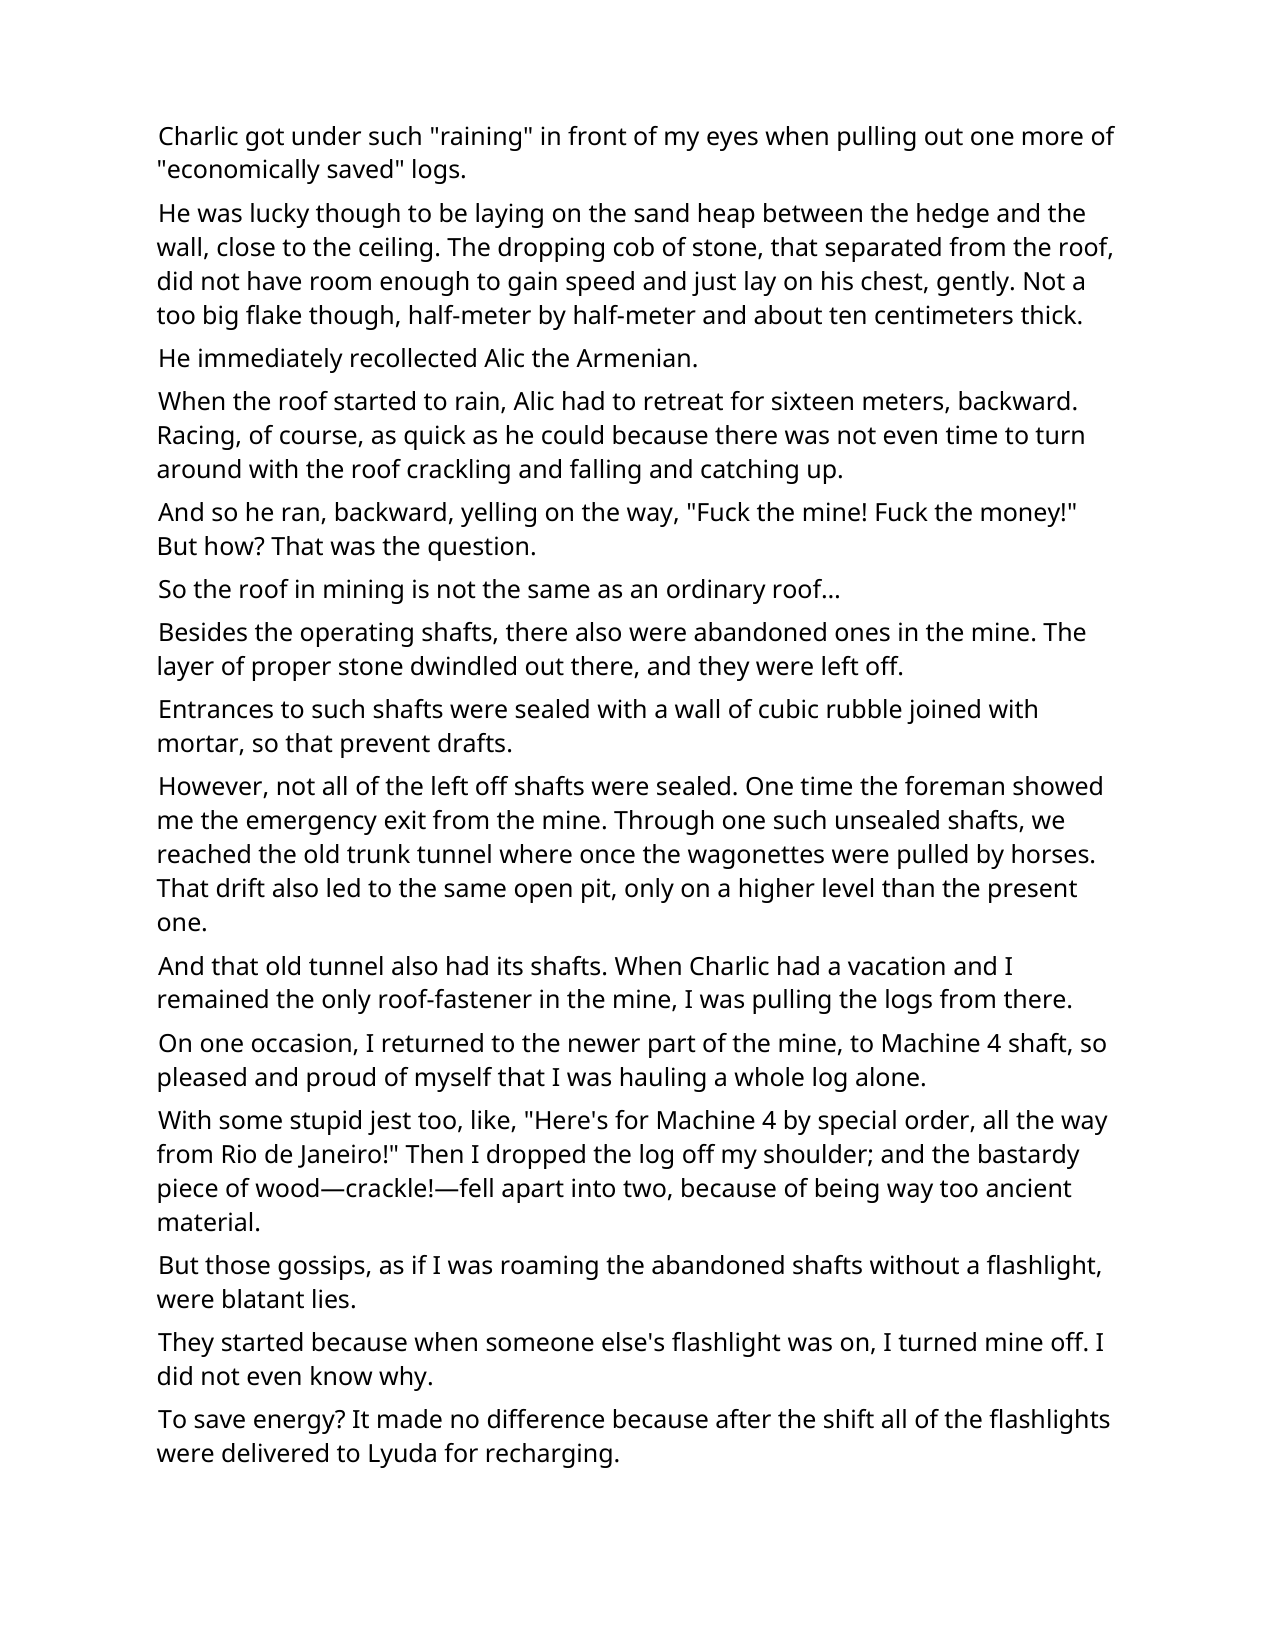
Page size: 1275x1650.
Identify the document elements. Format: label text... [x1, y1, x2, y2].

text On one occasion, I returned to the newer part of the mine, to Machine 4 shaft, so pleased and proud of myself that I was hauling a whole log alone. [156, 1025, 1118, 1093]
text Besides the operating shafts, there also were abandoned ones in the mine. The layer of proper stone dwindled out there, and they were left off. [156, 615, 1118, 683]
text And so he ran, backward, yelling on the way, "Fuck the mine! Fuck the money!" But how? That was the question. [156, 494, 1118, 563]
text With some stupid jest too, like, "Here's for Machine 4 by special order, all the way from Rio de Janeiro!" Then I dropped the log off my shoulder; and the bastardy piece of wood—crackle!—fell apart into two, because of being way too ancient material. [156, 1102, 1118, 1238]
text And that old tunnel also had its shafts. When Charlic had a vacation and I remained the only roof-fastener in the mine, I was pulling the logs from there. [156, 948, 1118, 1016]
text They started because when someone else's flashlight was on, I turned mine off. I did not even know why. [156, 1324, 1118, 1393]
text He was lucky though to be laying on the sand heap between the hedge and the wall, close to the ceiling. The dropping cob of stone, that separated from the roof, did not have room enough to gain speed and just lay on his chest, gently. Not a too big flake though, half-meter by half-meter and about ten centimeters thick. [156, 195, 1118, 331]
text He immediately recollected Alic the Armenian. [156, 340, 1118, 374]
text But those gossips, as if I was roaming the abandoned shafts without a flashlight, were blatant lies. [156, 1247, 1118, 1316]
text To save energy? It made no difference because after the shift all of the flashlights were delivered to Lyuda for recharging. [156, 1402, 1118, 1470]
text Charlic got under such "raining" in front of my eyes when pulling out one more of "economically saved" logs. [156, 118, 1118, 186]
text However, not all of the left off shafts were sealed. One time the foreman showed me the emergency exit from the mine. Through one such unsealed shafts, we reached the old trunk tunnel where once the wagonettes were pulled by horses. That drift also led to the same open pit, only on a higher level than the present one. [156, 769, 1118, 939]
text When the roof started to rain, Alic had to retreat for sixteen meters, backward. Racing, of course, as quick as he could because there was not even time to turn around with the roof crackling and falling and catching up. [156, 383, 1118, 486]
text So the roof in mining is not the same as an ordinary roof… [156, 572, 1118, 606]
text Entrances to such shafts were sealed with a wall of cubic rubble joined with mortar, so that prevent drafts. [156, 692, 1118, 760]
